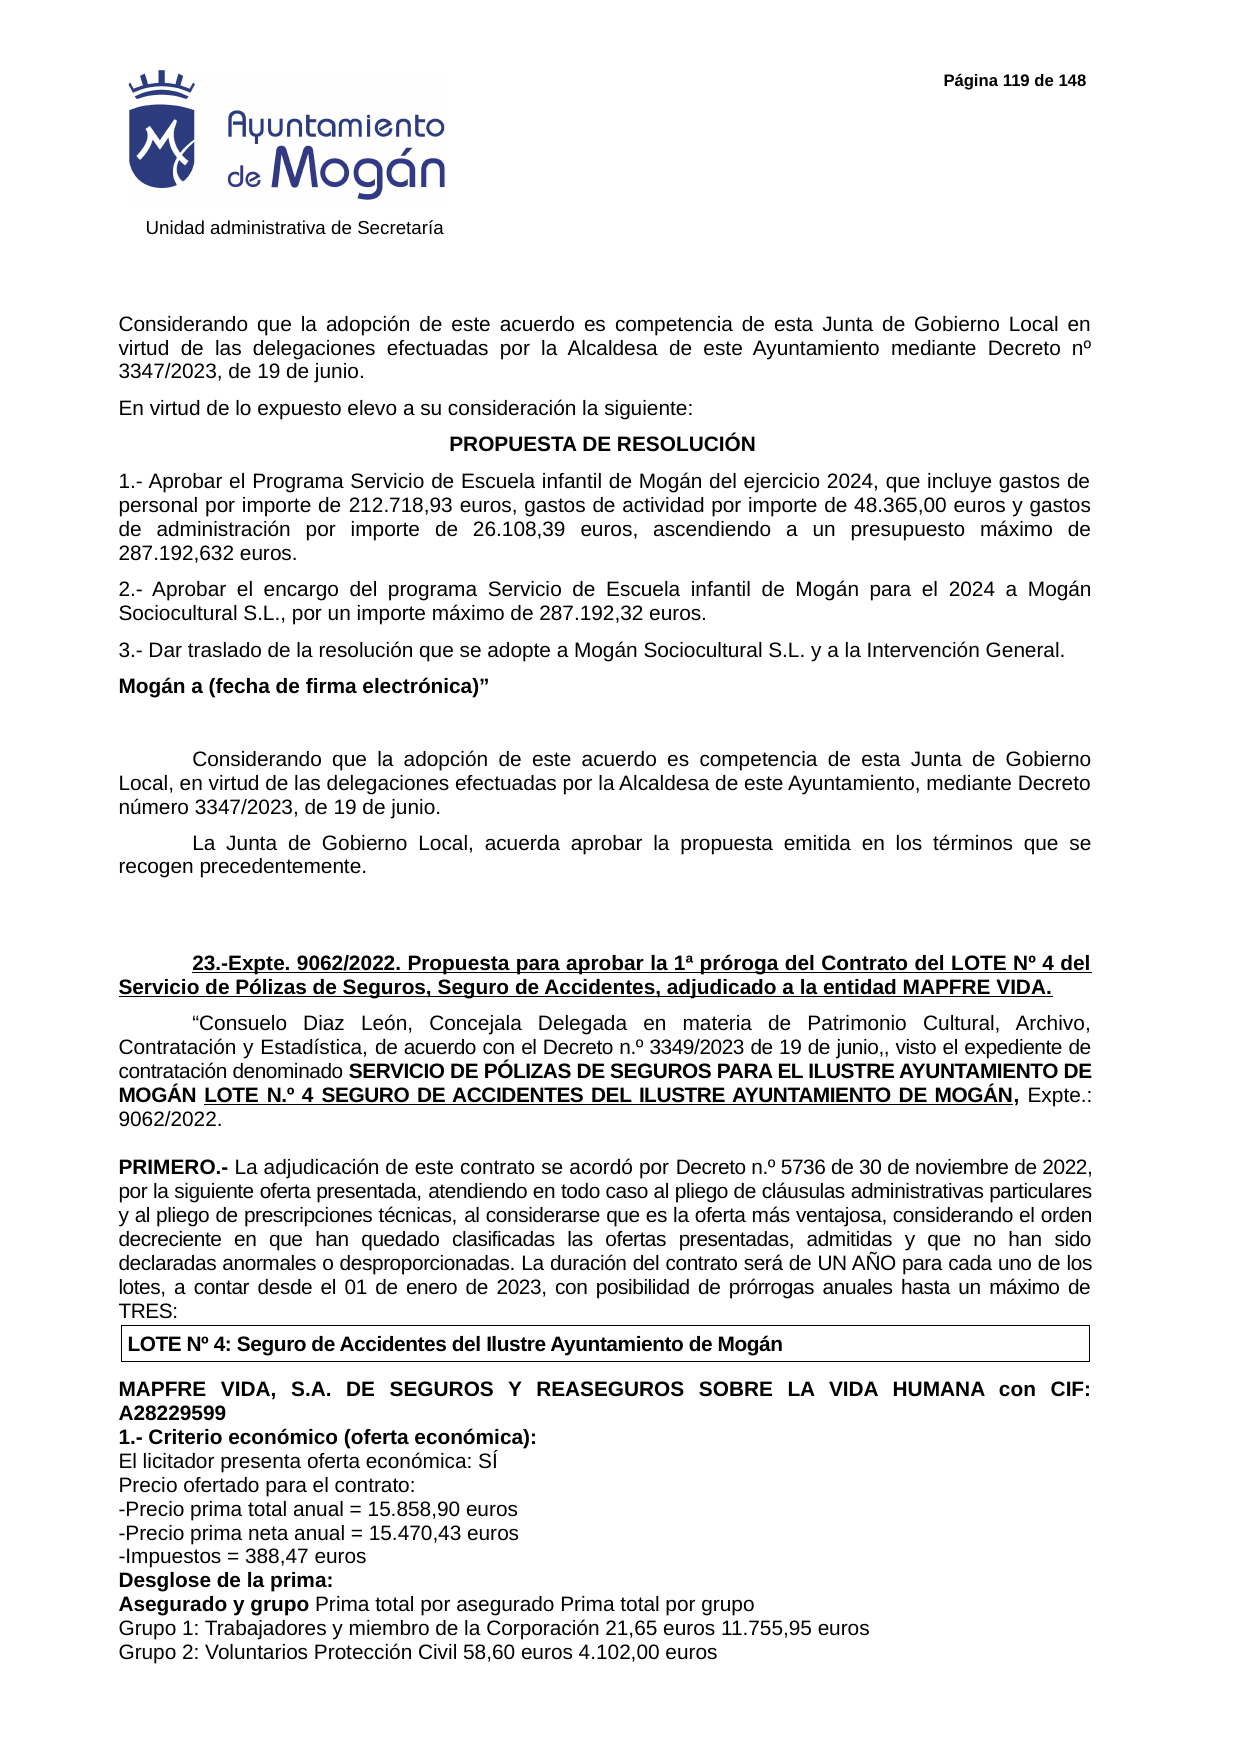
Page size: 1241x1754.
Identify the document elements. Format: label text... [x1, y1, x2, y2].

picture [128, 70, 445, 206]
text Desglose de la prima: [118, 1568, 1092, 1592]
text PROPUESTA DE RESOLUCIÓN [118, 432, 1092, 456]
text 2.- Aprobar el encargo del programa Servicio de Escuela infantil de Mogán para el 2024 a Mogán Sociocultural S.L., por un importe máximo de 287.192,32 euros. [118, 577, 1092, 625]
text El licitador presenta oferta económica: SÍ [118, 1448, 1092, 1472]
text -Precio prima total anual = 15.858,90 euros [118, 1496, 1092, 1520]
text En virtud de lo expuesto elevo a su consideración la siguiente: [118, 396, 1092, 420]
text MAPFRE VIDA, S.A. DE SEGUROS Y REASEGUROS SOBRE LA VIDA HUMANA con CIF: A28229599 [118, 1377, 1092, 1424]
text 3.- Dar traslado de la resolución que se adopte a Mogán Sociocultural S.L. y a la Intervención General. [118, 637, 1092, 661]
text -Impuestos = 388,47 euros [118, 1544, 1092, 1568]
text Mogán a (fecha de firma electrónica)” [118, 674, 1092, 698]
text “Consuelo Diaz León, Concejala Delegada en materia de Patrimonio Cultural, Archivo, Contratación y Estadística, de acuerdo con el Decreto n.º 3349/2023 de 19 de junio,, visto el expediente de contratación denominado SERVICIO DE PÓLIZAS DE SEGUROS PARA EL ILUSTRE AYUNTAMIENTO DE MOGÁN LOTE N.º 4 SEGURO DE ACCIDENTES DEL ILUSTRE AYUNTAMIENTO DE MOGÁN, Expte.: 9062/2022. [118, 1011, 1092, 1131]
table_header LOTE Nº 4: Seguro de Accidentes del Ilustre Ayuntamiento de Mogán [118, 1323, 1092, 1377]
text Precio ofertado para el contrato: [118, 1472, 1092, 1496]
text Considerando que la adopción de este acuerdo es competencia de esta Junta de Gobierno Local, en virtud de las delegaciones efectuadas por la Alcaldesa de este Ayuntamiento, mediante Decreto número 3347/2023, de 19 de junio. [118, 747, 1092, 819]
text PRIMERO.- La adjudicación de este contrato se acordó por Decreto n.º 5736 de 30 de noviembre de 2022, por la siguiente oferta presentada, atendiendo en todo caso al pliego de cláusulas administrativas particulares y al pliego de prescripciones técnicas, al considerarse que es la oferta más ventajosa, considerando el orden decreciente en que han quedado clasificadas las ofertas presentadas, admitidas y que no han sido declaradas anormales o desproporcionadas. La duración del contrato será de UN AÑO para cada uno de los lotes, a contar desde el 01 de enero de 2023, con posibilidad de prórrogas anuales hasta un máximo de TRES: [118, 1155, 1092, 1322]
text 1.- Criterio económico (oferta económica): [118, 1424, 1092, 1448]
text 1.- Aprobar el Programa Servicio de Escuela infantil de Mogán del ejercicio 2024, que incluye gastos de personal por importe de 212.718,93 euros, gastos de actividad por importe de 48.365,00 euros y gastos de administración por importe de 26.108,39 euros, ascendiendo a un presupuesto máximo de 287.192,632 euros. [118, 469, 1092, 564]
text La Junta de Gobierno Local, acuerda aprobar la propuesta emitida en los términos que se recogen precedentemente. [118, 830, 1092, 878]
text Considerando que la adopción de este acuerdo es competencia de esta Junta de Gobierno Local en virtud de las delegaciones efectuadas por la Alcaldesa de este Ayuntamiento mediante Decreto nº 3347/2023, de 19 de junio. [118, 311, 1092, 383]
text Grupo 1: Trabajadores y miembro de la Corporación 21,65 euros 11.755,95 euros [118, 1616, 1092, 1640]
text -Precio prima neta anual = 15.470,43 euros [118, 1520, 1092, 1544]
text Asegurado y grupo Prima total por asegurado Prima total por grupo [118, 1592, 1092, 1616]
text 23.-Expte. 9062/2022. Propuesta para aprobar la 1ª próroga del Contrato del LOTE Nº 4 del Servicio de Pólizas de Seguros, Seguro de Accidentes, adjudicado a la entidad MAPFRE VIDA. [118, 927, 1092, 998]
text Grupo 2: Voluntarios Protección Civil 58,60 euros 4.102,00 euros [118, 1640, 1092, 1664]
